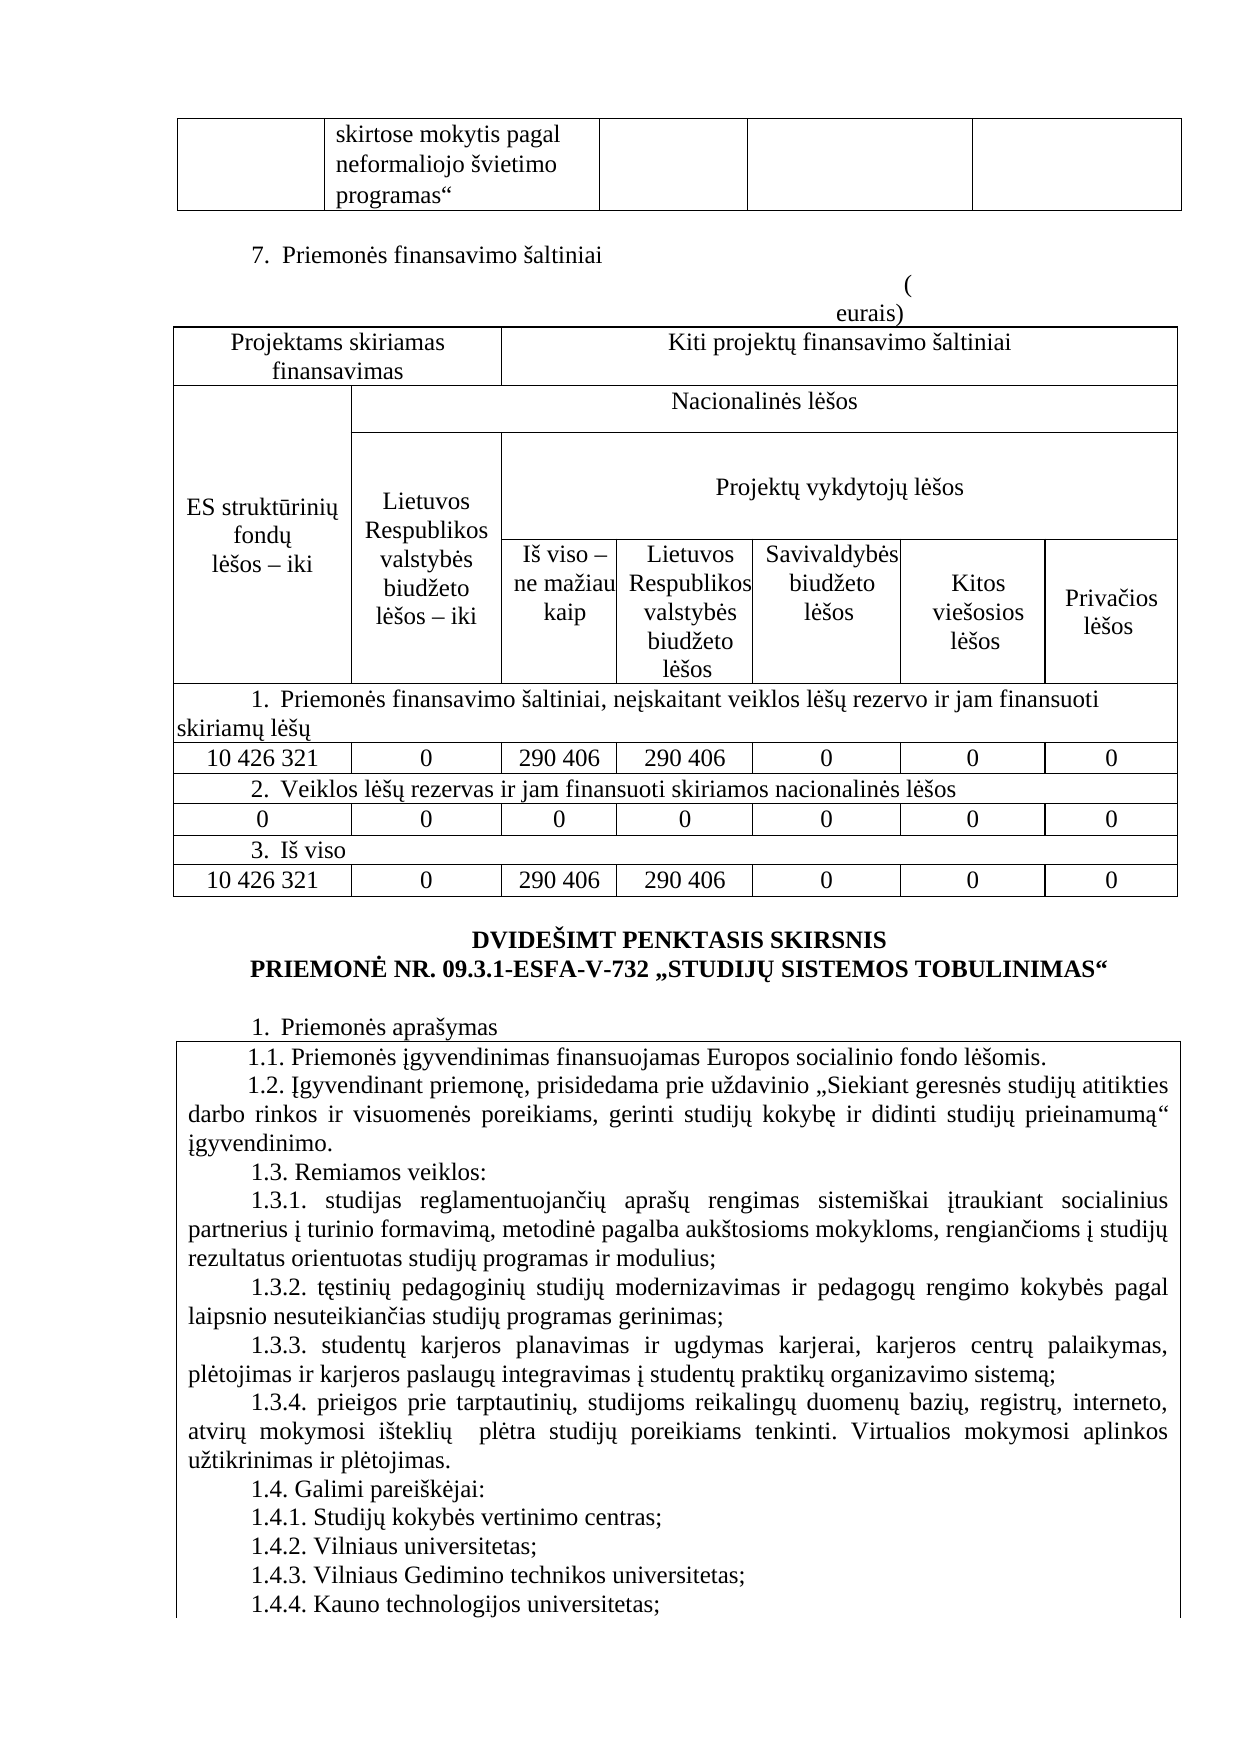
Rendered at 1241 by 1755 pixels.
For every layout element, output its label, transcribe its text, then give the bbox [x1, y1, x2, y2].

table_cell 290 406 [617, 865, 752, 896]
table_cell Projektų vykdytojų lėšos [502, 433, 1177, 538]
table_cell 0 [502, 804, 616, 834]
table_cell 10 426 321 [174, 865, 351, 896]
table_header Kiti projektų finansavimo šaltiniai [502, 328, 1177, 385]
table_cell 290 406 [502, 743, 616, 773]
table_cell 10 426 321 [174, 743, 351, 773]
table_cell [973, 119, 1181, 210]
table_header Projektams skiriamas finansavimas [174, 328, 501, 385]
table_cell 0 [753, 865, 900, 896]
table_cell Lietuvos Respublikos valstybės biudžeto lėšos [617, 540, 752, 683]
text PRIEMONĖ NR. 09.3.1-ESFA-V-732 „STUDIJŲ SISTEMOS TOBULINIMAS“ [177, 954, 1181, 983]
table_cell 0 [352, 804, 501, 834]
table_cell Privačios lėšos [1046, 540, 1177, 683]
text 7. Priemonės finansavimo šaltiniai [251, 240, 1181, 269]
table_cell 0 [174, 804, 351, 834]
table_header 1.1. Priemonės įgyvendinimas finansuojamas Europos socialinio fondo lėšomis. [177, 1042, 1180, 1070]
table_cell 0 [1046, 865, 1177, 896]
table_cell 0 [1046, 743, 1177, 773]
table_cell 0 [1046, 804, 1177, 834]
table_cell Nacionalinės lėšos [352, 386, 1177, 432]
table_cell 0 [617, 804, 752, 834]
table_cell 0 [901, 743, 1044, 773]
table_cell skirtose mokytis pagal neformaliojo švietimo programas“ [325, 119, 599, 210]
text DVIDEŠIMT PENKTASIS SKIRSNIS [177, 926, 1181, 954]
table_cell 0 [753, 743, 900, 773]
table_cell 1.2. Įgyvendinant priemonę, prisidedama prie uždavinio „Siekiant geresnės studijų atitikties darbo rinkos ir visuomenės poreikiams, gerinti studijų kokybę ir didinti studijų prieinamumą“ įgyvendinimo. [177, 1070, 1180, 1157]
table_cell 0 [352, 865, 501, 896]
table_cell Iš viso – ne mažiau kaip [502, 540, 616, 683]
table_cell 1.4. Galimi pareiškėjai: 1.4.1. Studijų kokybės vertinimo centras; 1.4.2. Vilniaus universitetas; 1.4.3. Vilniaus Gedimino technikos universitetas; 1.4.4. Kauno technologijos universitetas; [177, 1474, 1180, 1617]
text 1. Priemonės aprašymas [251, 1012, 1181, 1041]
table_cell 1.3. Remiamos veiklos: 1.3.1. studijas reglamentuojančių aprašų rengimas sistemiškai įtraukiant socialinius partnerius į turinio formavimą, metodinė pagalba aukštosioms mokykloms, rengiančioms į studijų rezultatus orientuotas studijų programas ir modulius; 1.3.2. tęstinių pedagoginių studijų modernizavimas ir pedagogų rengimo kokybės pagal laipsnio nesuteikiančias studijų programas gerinimas; 1.3.3. studentų karjeros planavimas ir ugdymas karjerai, karjeros centrų palaikymas, plėtojimas ir karjeros paslaugų integravimas į studentų praktikų organizavimo sistemą; 1.3.4. prieigos prie tarptautinių, studijoms reikalingų duomenų bazių, registrų, interneto, atvirų mokymosi išteklių plėtra studijų poreikiams tenkinti. Virtualios mokymosi aplinkos užtikrinimas ir plėtojimas. [177, 1157, 1180, 1474]
table_cell 0 [352, 743, 501, 773]
table_cell 2. Veiklos lėšų rezervas ir jam finansuoti skiriamos nacionalinės lėšos [174, 774, 1177, 803]
table_cell 3. Iš viso [174, 836, 1177, 864]
table_cell [748, 119, 972, 210]
table_cell Lietuvos Respublikos valstybės biudžeto lėšos – iki [352, 433, 501, 683]
table_cell 0 [901, 804, 1044, 834]
table_cell 0 [901, 865, 1044, 896]
table_cell [178, 119, 324, 210]
table_cell [600, 119, 747, 210]
table_cell 1. Priemonės finansavimo šaltiniai, neįskaitant veiklos lėšų rezervo ir jam finansuoti skiriamų lėšų [174, 684, 1177, 742]
table_cell 290 406 [617, 743, 752, 773]
table_cell 0 [753, 804, 900, 834]
table_cell ES struktūrinių fondų lėšos – iki [174, 386, 351, 683]
table_cell Savivaldybės biudžeto lėšos [753, 540, 900, 683]
text (eurais) [177, 269, 904, 326]
table_cell 290 406 [502, 865, 616, 896]
table_cell Kitos viešosios lėšos [901, 540, 1044, 683]
